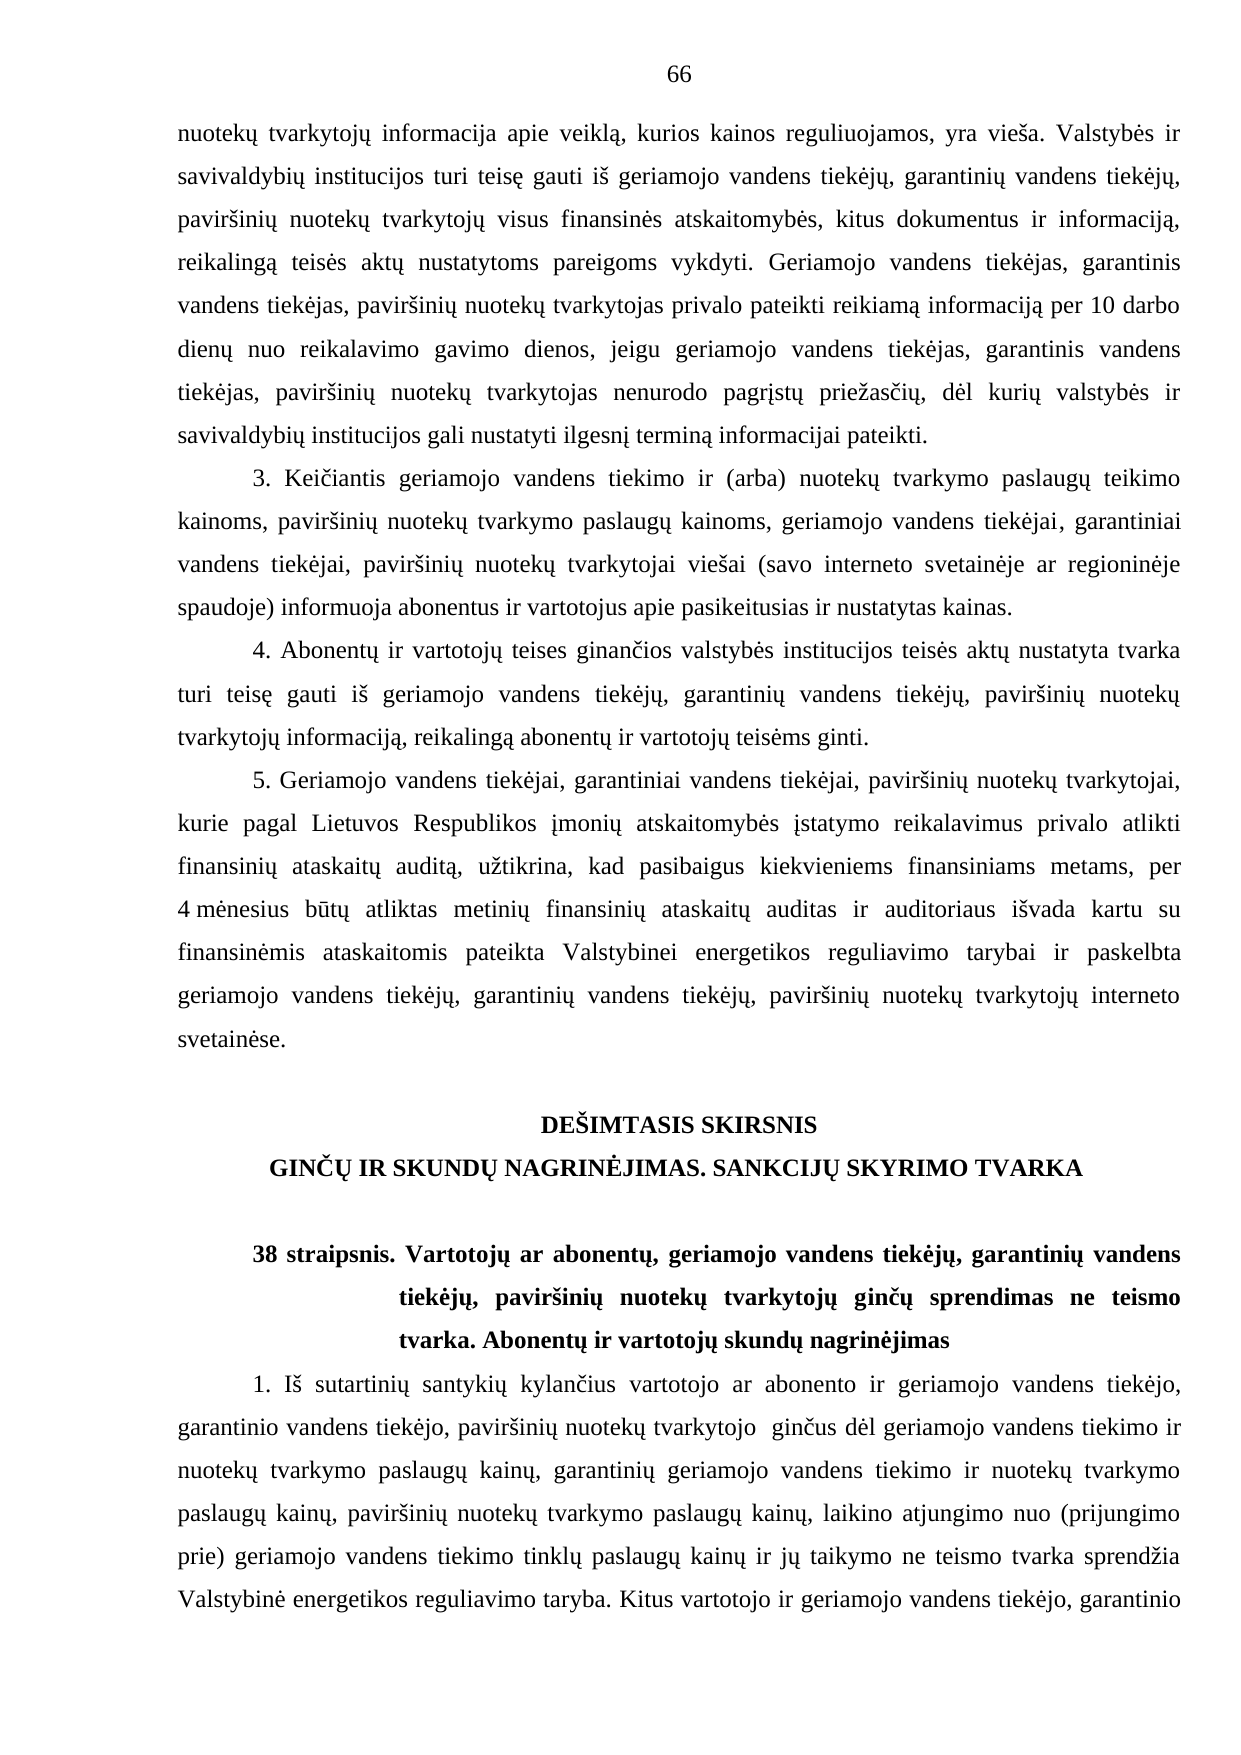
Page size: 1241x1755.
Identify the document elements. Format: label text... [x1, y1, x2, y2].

text 38 straipsnis. Vartotojų ar abonentų, geriamojo vandens tiekėjų, garantinių vandens tiekėjų, paviršinių nuotekų tvarkytojų ginčų sprendimas ne teismo tvarka. Abonentų ir vartotojų skundų nagrinėjimas [252, 1239, 1181, 1354]
text 5. Geriamojo vandens tiekėjai, garantiniai vandens tiekėjai, paviršinių nuotekų tvarkytojai, kurie pagal Lietuvos Respublikos įmonių atskaitomybės įstatymo reikalavimus privalo atlikti finansinių ataskaitų auditą, užtikrina, kad pasibaigus kiekvieniems finansiniams metams, per 4 mėnesius būtų atliktas metinių finansinių ataskaitų auditas ir auditoriaus išvada kartu su finansinėmis ataskaitomis pateikta Valstybinei energetikos reguliavimo tarybai ir paskelbta geriamojo vandens tiekėjų, garantinių vandens tiekėjų, paviršinių nuotekų tvarkytojų interneto svetainėse. [177, 765, 1181, 1052]
text DEŠIMTASIS SKIRSNIS [177, 1110, 1181, 1139]
text nuotekų tvarkytojų informacija apie veiklą, kurios kainos reguliuojamos, yra vieša. Valstybės ir savivaldybių institucijos turi teisę gauti iš geriamojo vandens tiekėjų, garantinių vandens tiekėjų, paviršinių nuotekų tvarkytojų visus finansinės atskaitomybės, kitus dokumentus ir informaciją, reikalingą teisės aktų nustatytoms pareigoms vykdyti. Geriamojo vandens tiekėjas, garantinis vandens tiekėjas, paviršinių nuotekų tvarkytojas privalo pateikti reikiamą informaciją per 10 darbo dienų nuo reikalavimo gavimo dienos, jeigu geriamojo vandens tiekėjas, garantinis vandens tiekėjas, paviršinių nuotekų tvarkytojas nenurodo pagrįstų priežasčių, dėl kurių valstybės ir savivaldybių institucijos gali nustatyti ilgesnį terminą informacijai pateikti. [177, 118, 1181, 449]
text 1. Iš sutartinių santykių kylančius vartotojo ar abonento ir geriamojo vandens tiekėjo, garantinio vandens tiekėjo, paviršinių nuotekų tvarkytojo ginčus dėl geriamojo vandens tiekimo ir nuotekų tvarkymo paslaugų kainų, garantinių geriamojo vandens tiekimo ir nuotekų tvarkymo paslaugų kainų, paviršinių nuotekų tvarkymo paslaugų kainų, laikino atjungimo nuo (prijungimo prie) geriamojo vandens tiekimo tinklų paslaugų kainų ir jų taikymo ne teismo tvarka sprendžia Valstybinė energetikos reguliavimo taryba. Kitus vartotojo ir geriamojo vandens tiekėjo, garantinio [177, 1369, 1181, 1613]
text 3. Keičiantis geriamojo vandens tiekimo ir (arba) nuotekų tvarkymo paslaugų teikimo kainoms, paviršinių nuotekų tvarkymo paslaugų kainoms, geriamojo vandens tiekėjai, garantiniai vandens tiekėjai, paviršinių nuotekų tvarkytojai viešai (savo interneto svetainėje ar regioninėje spaudoje) informuoja abonentus ir vartotojus apie pasikeitusias ir nustatytas kainas. [177, 463, 1181, 621]
text GINČŲ IR SKUNDŲ NAGRINĖJIMAS. SANKCIJŲ SKYRIMO TVARKA [177, 1153, 1181, 1182]
text 4. Abonentų ir vartotojų teises ginančios valstybės institucijos teisės aktų nustatyta tvarka turi teisę gauti iš geriamojo vandens tiekėjų, garantinių vandens tiekėjų, paviršinių nuotekų tvarkytojų informaciją, reikalingą abonentų ir vartotojų teisėms ginti. [177, 636, 1181, 751]
